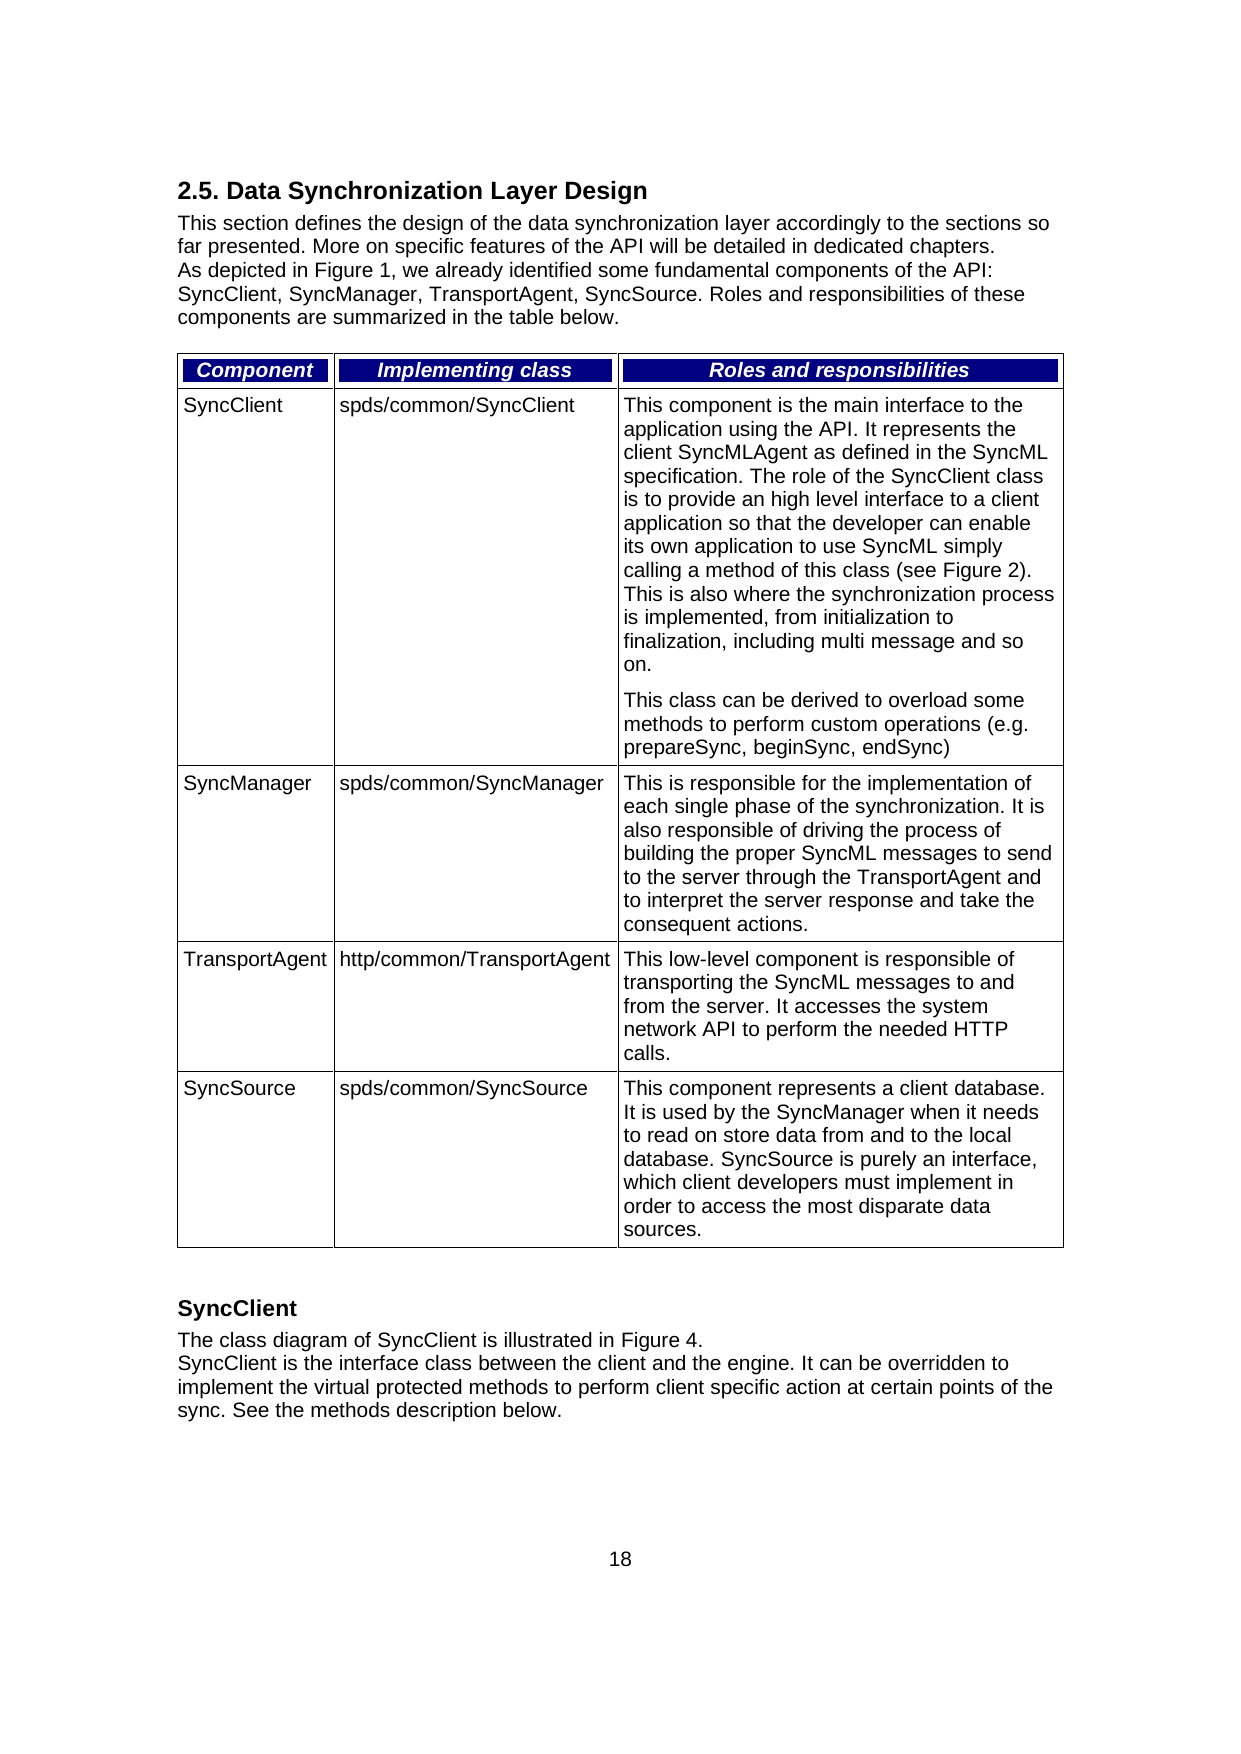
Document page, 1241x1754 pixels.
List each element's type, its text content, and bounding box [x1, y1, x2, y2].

table_header Roles and responsibilities [619, 354, 1063, 388]
table_cell This low-level component is responsible of transporting the SyncML messages to and from the server. It accesses the system network API to perform the needed HTTP calls. [619, 942, 1063, 1071]
table_cell SyncClient [178, 389, 333, 765]
table_header Component [178, 354, 333, 388]
subtitle SyncClient [177, 1296, 1063, 1322]
table_cell http/common/TransportAgent [335, 942, 617, 1071]
table_cell spds/common/SyncManager [335, 766, 617, 941]
table_cell This is responsible for the implementation of each single phase of the synchronization. It is also responsible of driving the process of building the proper SyncML messages to send to the server through the TransportAgent and to interpret the server response and take the consequent actions. [619, 766, 1063, 941]
table_cell This component is the main interface to the application using the API. It represents the client SyncMLAgent as defined in the SyncML specification. The role of the SyncClient class is to provide an high level interface to a client application so that the developer can enable its own application to use SyncML simply calling a method of this class (see Figure 2). This is also where the synchronization process is implemented, from initialization to finalization, including multi message and so on. This class can be derived to overload some methods to perform custom operations (e.g. prepareSync, beginSync, endSync) [619, 389, 1063, 765]
table_cell spds/common/SyncClient [335, 389, 617, 765]
table_cell SyncManager [178, 766, 333, 941]
table_cell This component represents a client database. It is used by the SyncManager when it needs to read on store data from and to the local database. SyncSource is purely an interface, which client developers must implement in order to access the most disparate data sources. [619, 1072, 1063, 1247]
subtitle Data Synchronization Layer Design [177, 177, 1063, 205]
text This section defines the design of the data synchronization layer accordingly to the sections so far presented. More on specific features of the API will be detailed in dedicated chapters. [177, 211, 1063, 258]
text SyncClient is the interface class between the client and the engine. It can be overridden to implement the virtual protected methods to perform client specific action at certain points of the sync. See the methods description below. [177, 1352, 1063, 1422]
table_cell SyncSource [178, 1072, 333, 1247]
text As depicted in Figure 1, we already identified some fundamental components of the API: SyncClient, SyncManager, TransportAgent, SyncSource. Roles and responsibilities of these components are summarized in the table below. [177, 258, 1063, 329]
table_cell TransportAgent [178, 942, 333, 1071]
table_cell spds/common/SyncSource [335, 1072, 617, 1247]
table_header Implementing class [335, 354, 617, 388]
text The class diagram of SyncClient is illustrated in Figure 4. [177, 1328, 1063, 1352]
